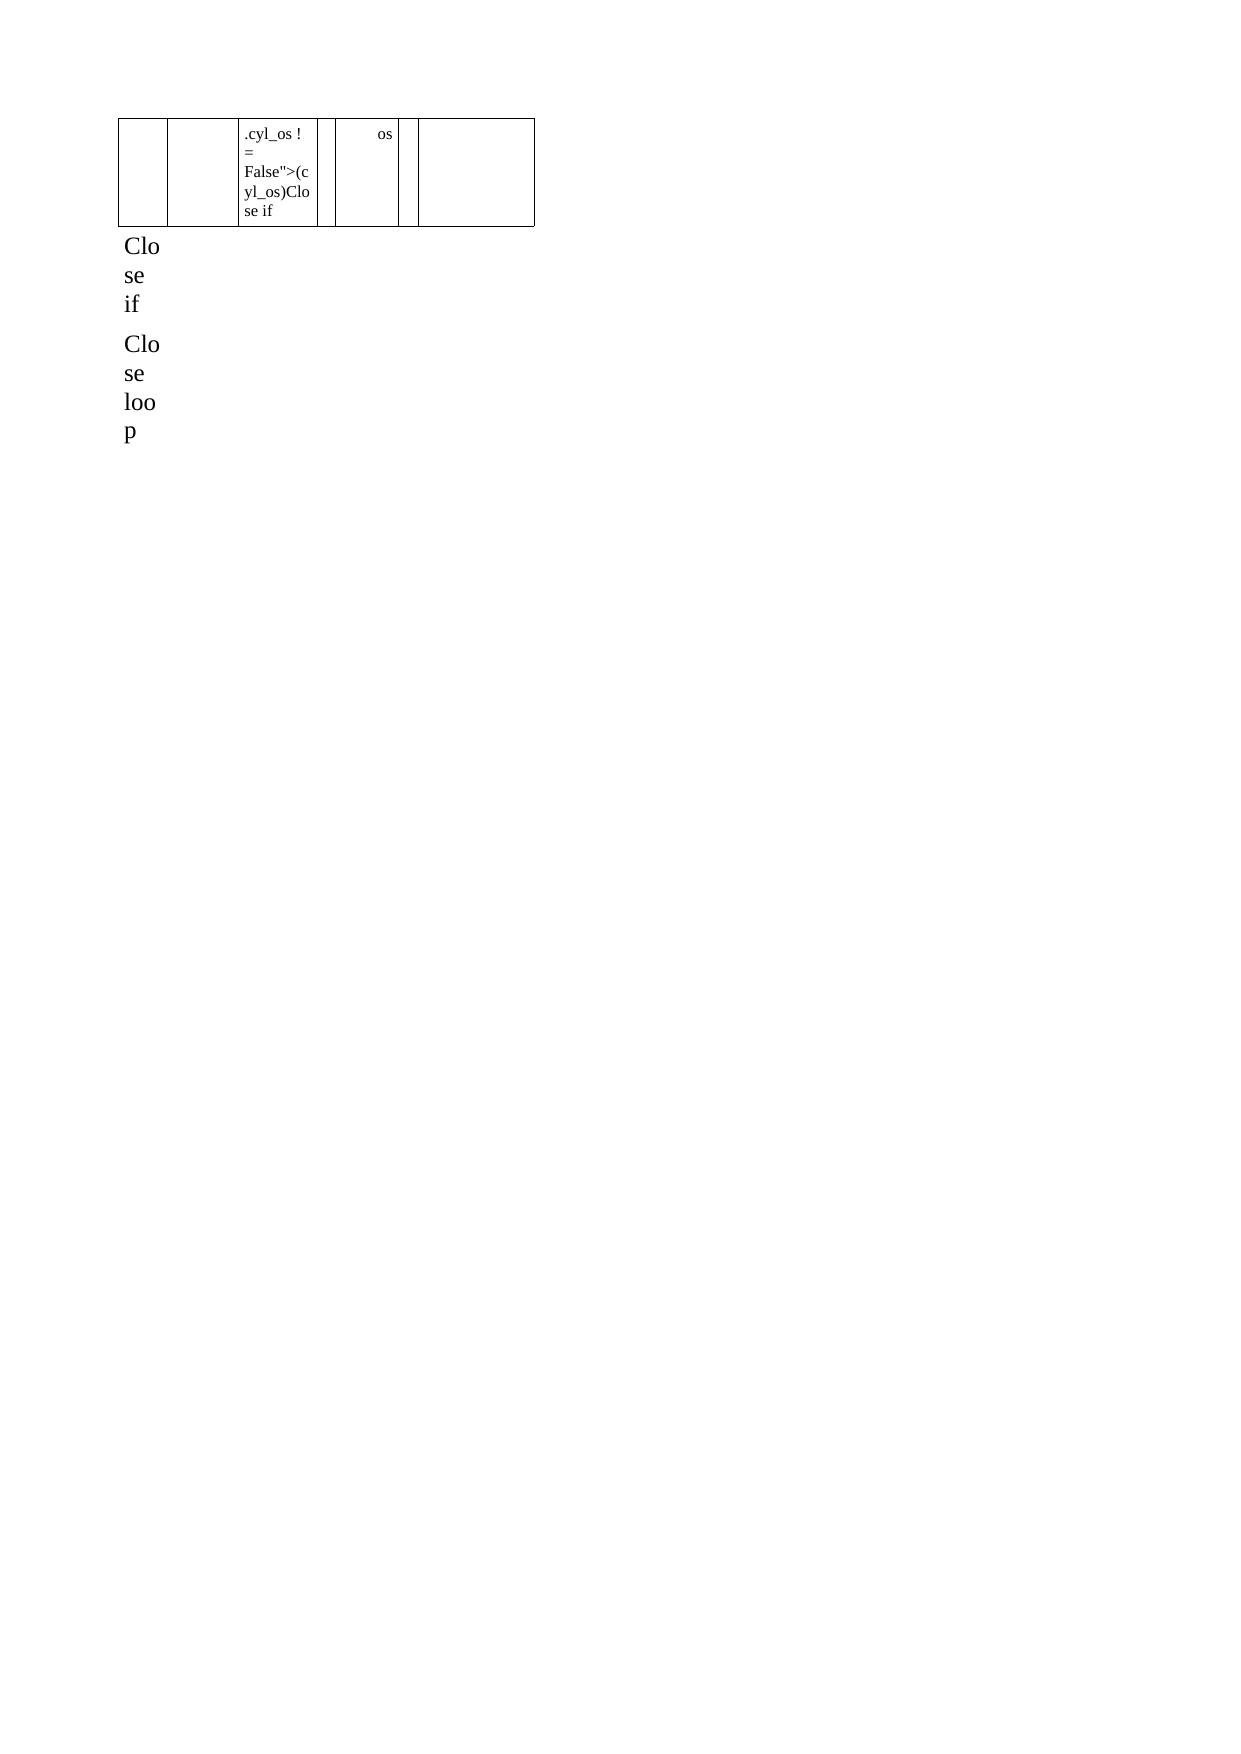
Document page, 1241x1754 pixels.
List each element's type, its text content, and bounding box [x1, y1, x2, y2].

table_cell [239, 227, 317, 323]
table_cell os [336, 119, 398, 226]
table_cell [167, 227, 238, 323]
table_cell [335, 323, 398, 450]
table_cell [168, 119, 238, 226]
table_cell [239, 323, 317, 450]
table_cell [335, 227, 398, 323]
table_cell [398, 323, 418, 450]
table_cell [419, 119, 534, 226]
table_cell [398, 227, 418, 323]
table_cell [399, 119, 418, 226]
table_cell [418, 227, 534, 323]
table_cell [318, 119, 335, 226]
table_cell [317, 227, 335, 323]
table_cell Close loop [118, 323, 167, 450]
table_cell Close if [118, 227, 167, 323]
table_cell [167, 323, 238, 450]
table_cell .cyl_os != False">(cyl_os)Close if [239, 119, 317, 226]
table_cell [317, 323, 335, 450]
table_cell [119, 119, 167, 226]
table_cell [418, 323, 534, 450]
